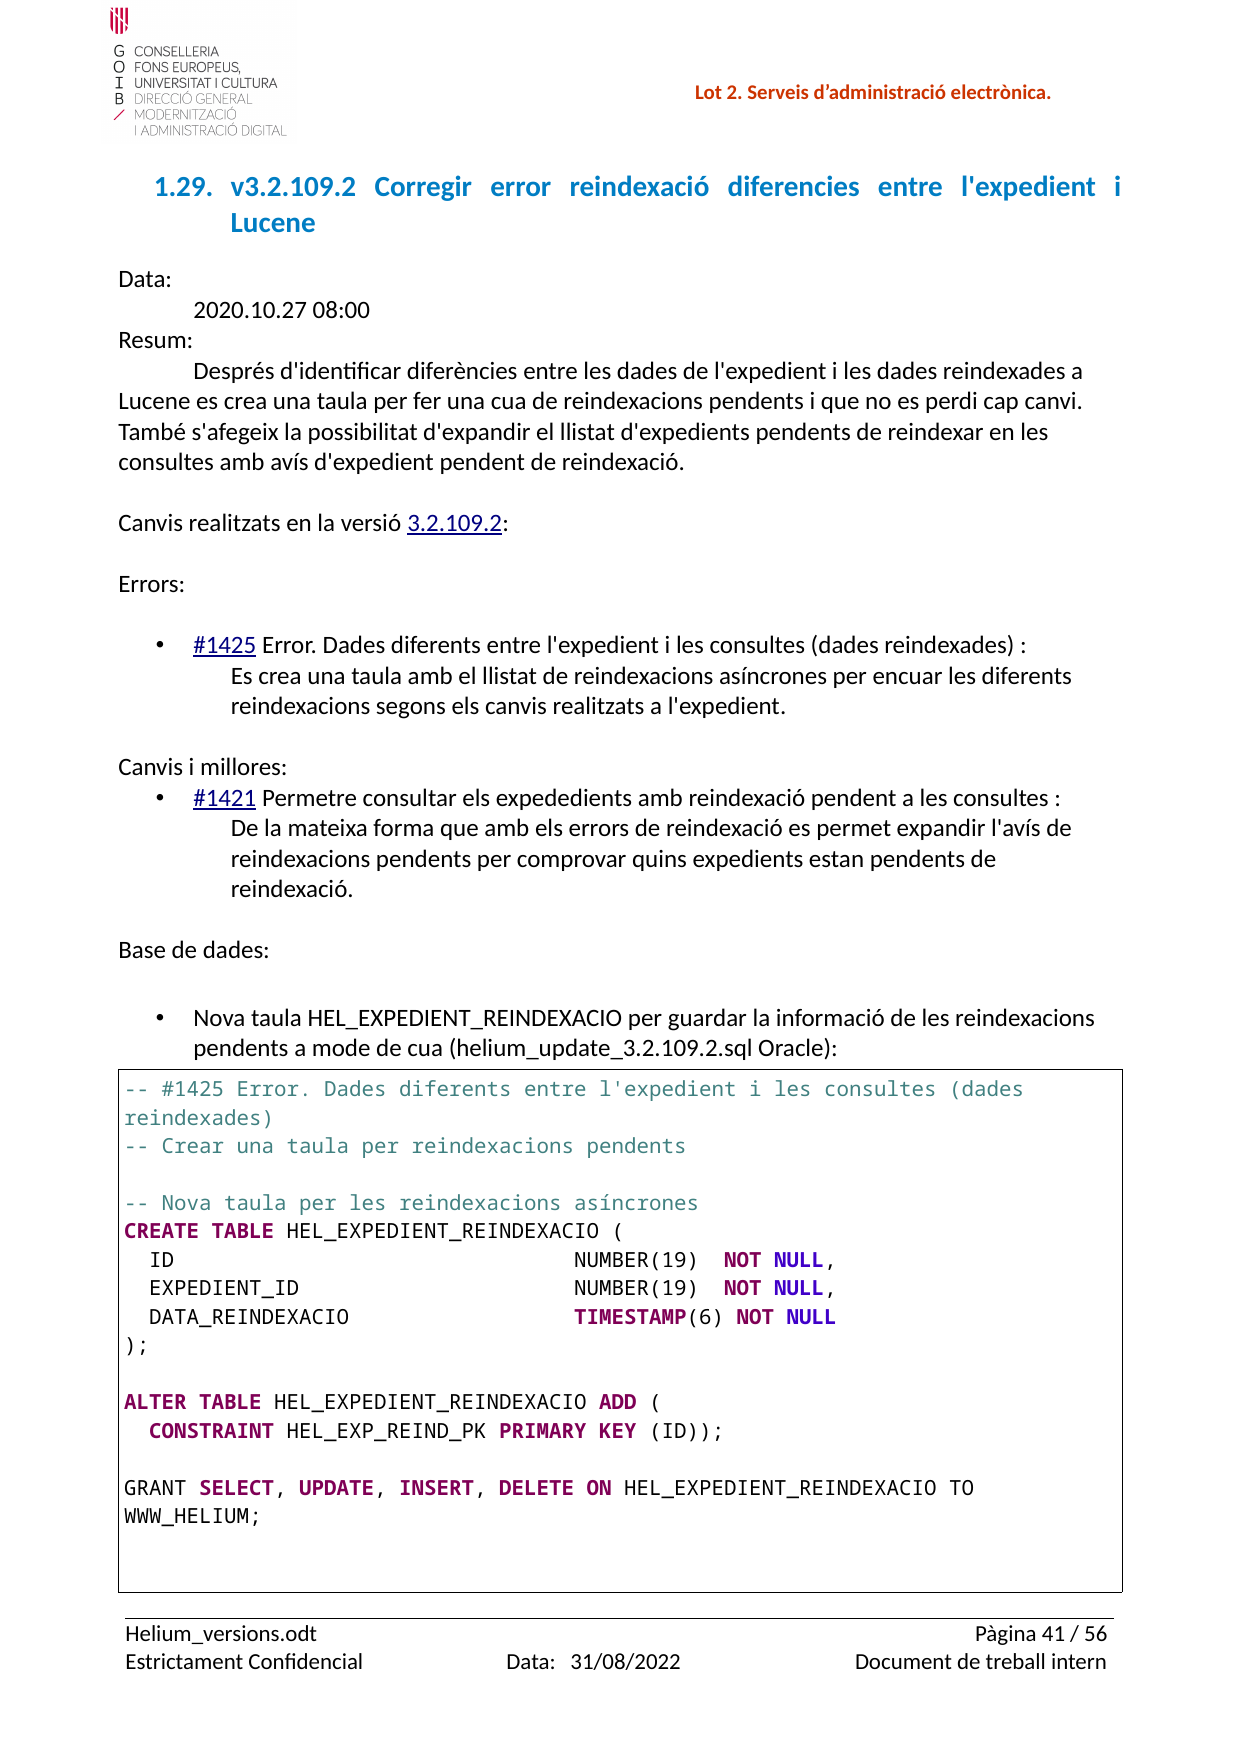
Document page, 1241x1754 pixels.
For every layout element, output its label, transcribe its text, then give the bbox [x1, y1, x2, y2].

text Data: [118, 263, 1122, 294]
text Base de dades: [118, 935, 1122, 965]
list Es crea una taula amb el llistat de reindexacions asíncrones per encuar les diferents reindexacions segons els canvis realitzats a l'expedient. [193, 660, 1122, 721]
subtitle v3.2.109.2 Corregir error reindexació diferencies entre l'expedient i Lucene [153, 168, 1122, 239]
list De la mateixa forma que amb els errors de reindexació es permet expandir l'avís de reindexacions pendents per comprovar quins expedients estan pendents de reindexació. [193, 813, 1122, 904]
list Nova taula HEL_EXPEDIENT_REINDEXACIO per guardar la informació de les reindexacions pendents a mode de cua (helium_update_3.2.109.2.sql Oracle): [156, 1002, 1122, 1063]
text Canvis realitzats en la versió 3.2.109.2: [118, 507, 1122, 538]
table_header -- #1425 Error. Dades diferents entre l'expedient i les consultes (dades reindexades) -- Crear una taula per reindexacions pendents -- Nova taula per les reindexacions asíncrones CREATE TABLE HEL_EXPEDIENT_REINDEXACIO ( ID NUMBER(19) NOT NULL, EXPEDIENT_ID NUMBER(19) NOT NULL, DATA_REINDEXACIO TIMESTAMP(6) NOT NULL ); ALTER TABLE HEL_EXPEDIENT_REINDEXACIO ADD ( CONSTRAINT HEL_EXP_REIND_PK PRIMARY KEY (ID)); GRANT SELECT, UPDATE, INSERT, DELETE ON HEL_EXPEDIENT_REINDEXACIO TO WWW_HELIUM; [119, 1070, 1122, 1592]
list #1425 Error. Dades diferents entre l'expedient i les consultes (dades reindexades) : [156, 629, 1122, 660]
picture [100, 0, 297, 144]
text Errors: [118, 568, 1122, 599]
text Canvis i millores: [118, 752, 1122, 782]
text Resum: [118, 324, 1122, 355]
text Després d'identificar diferències entre les dades de l'expedient i les dades reindexades a Lucene es crea una taula per fer una cua de reindexacions pendents i que no es perdi cap canvi. També s'afegeix la possibilitat d'expandir el llistat d'expedients pendents de reindexar en les consultes amb avís d'expedient pendent de reindexació. [118, 355, 1122, 477]
list #1421 Permetre consultar els expededients amb reindexació pendent a les consultes : [156, 782, 1122, 813]
text 2020.10.27 08:00 [118, 294, 1122, 324]
